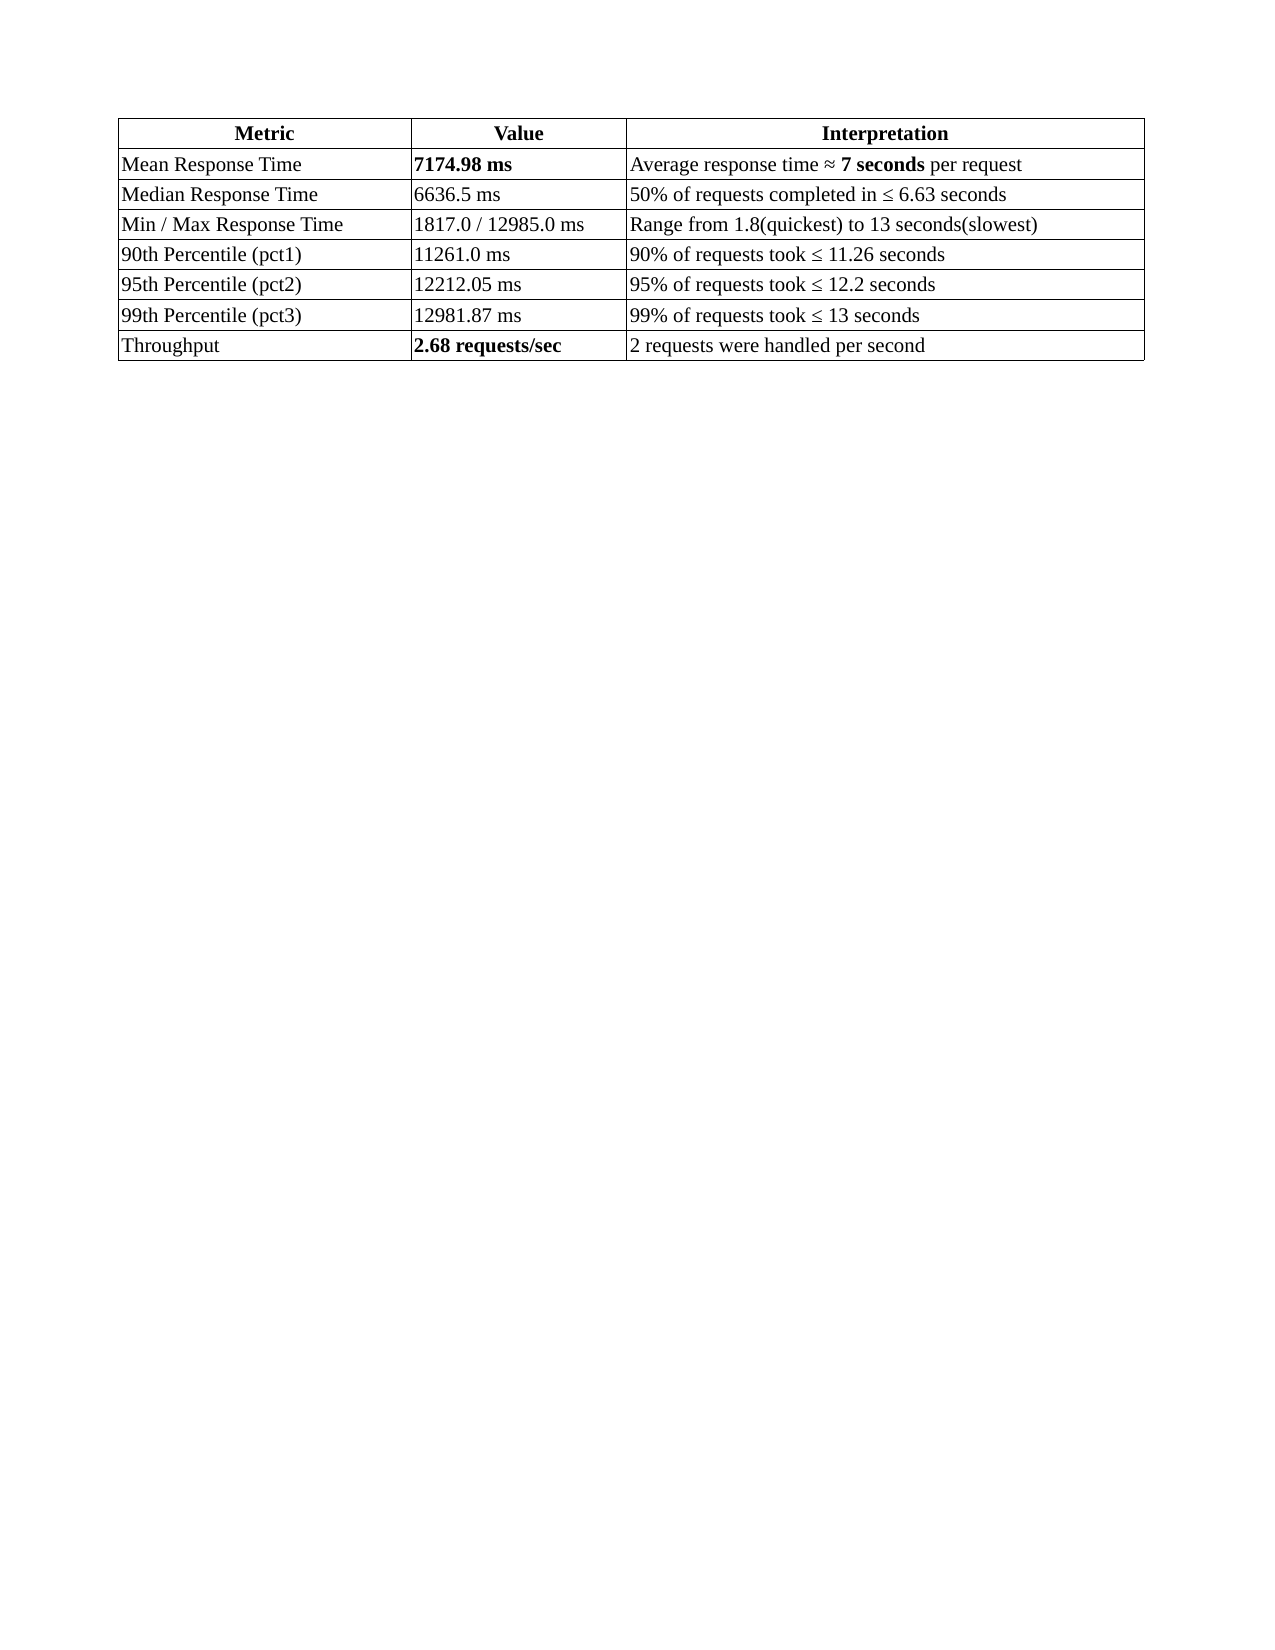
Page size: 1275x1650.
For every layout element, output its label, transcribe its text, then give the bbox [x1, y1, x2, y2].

table_cell Median Response Time [119, 180, 411, 209]
table_cell 12212.05 ms [412, 270, 626, 299]
table_cell 99% of requests took ≤ 13 seconds [627, 300, 1144, 329]
table_cell 2.68 requests/sec [412, 331, 626, 360]
table_header Interpretation [627, 119, 1144, 148]
table_header Metric [119, 119, 411, 148]
table_cell Mean Response Time [119, 149, 411, 178]
table_cell 95% of requests took ≤ 12.2 seconds [627, 270, 1144, 299]
table_cell 90% of requests took ≤ 11.26 seconds [627, 240, 1144, 269]
table_header Value [412, 119, 626, 148]
table_cell 99th Percentile (pct3) [119, 300, 411, 329]
table_cell 2 requests were handled per second [627, 331, 1144, 360]
table_cell 7174.98 ms [412, 149, 626, 178]
table_cell 95th Percentile (pct2) [119, 270, 411, 299]
table_cell 1817.0 / 12985.0 ms [412, 210, 626, 239]
table_cell 12981.87 ms [412, 300, 626, 329]
table_cell 11261.0 ms [412, 240, 626, 269]
table_cell 50% of requests completed in ≤ 6.63 seconds [627, 180, 1144, 209]
table_cell Average response time ≈ 7 seconds per request [627, 149, 1144, 178]
table_cell Min / Max Response Time [119, 210, 411, 239]
table_cell Range from 1.8(quickest) to 13 seconds(slowest) [627, 210, 1144, 239]
table_cell Throughput [119, 331, 411, 360]
table_cell 6636.5 ms [412, 180, 626, 209]
table_cell 90th Percentile (pct1) [119, 240, 411, 269]
